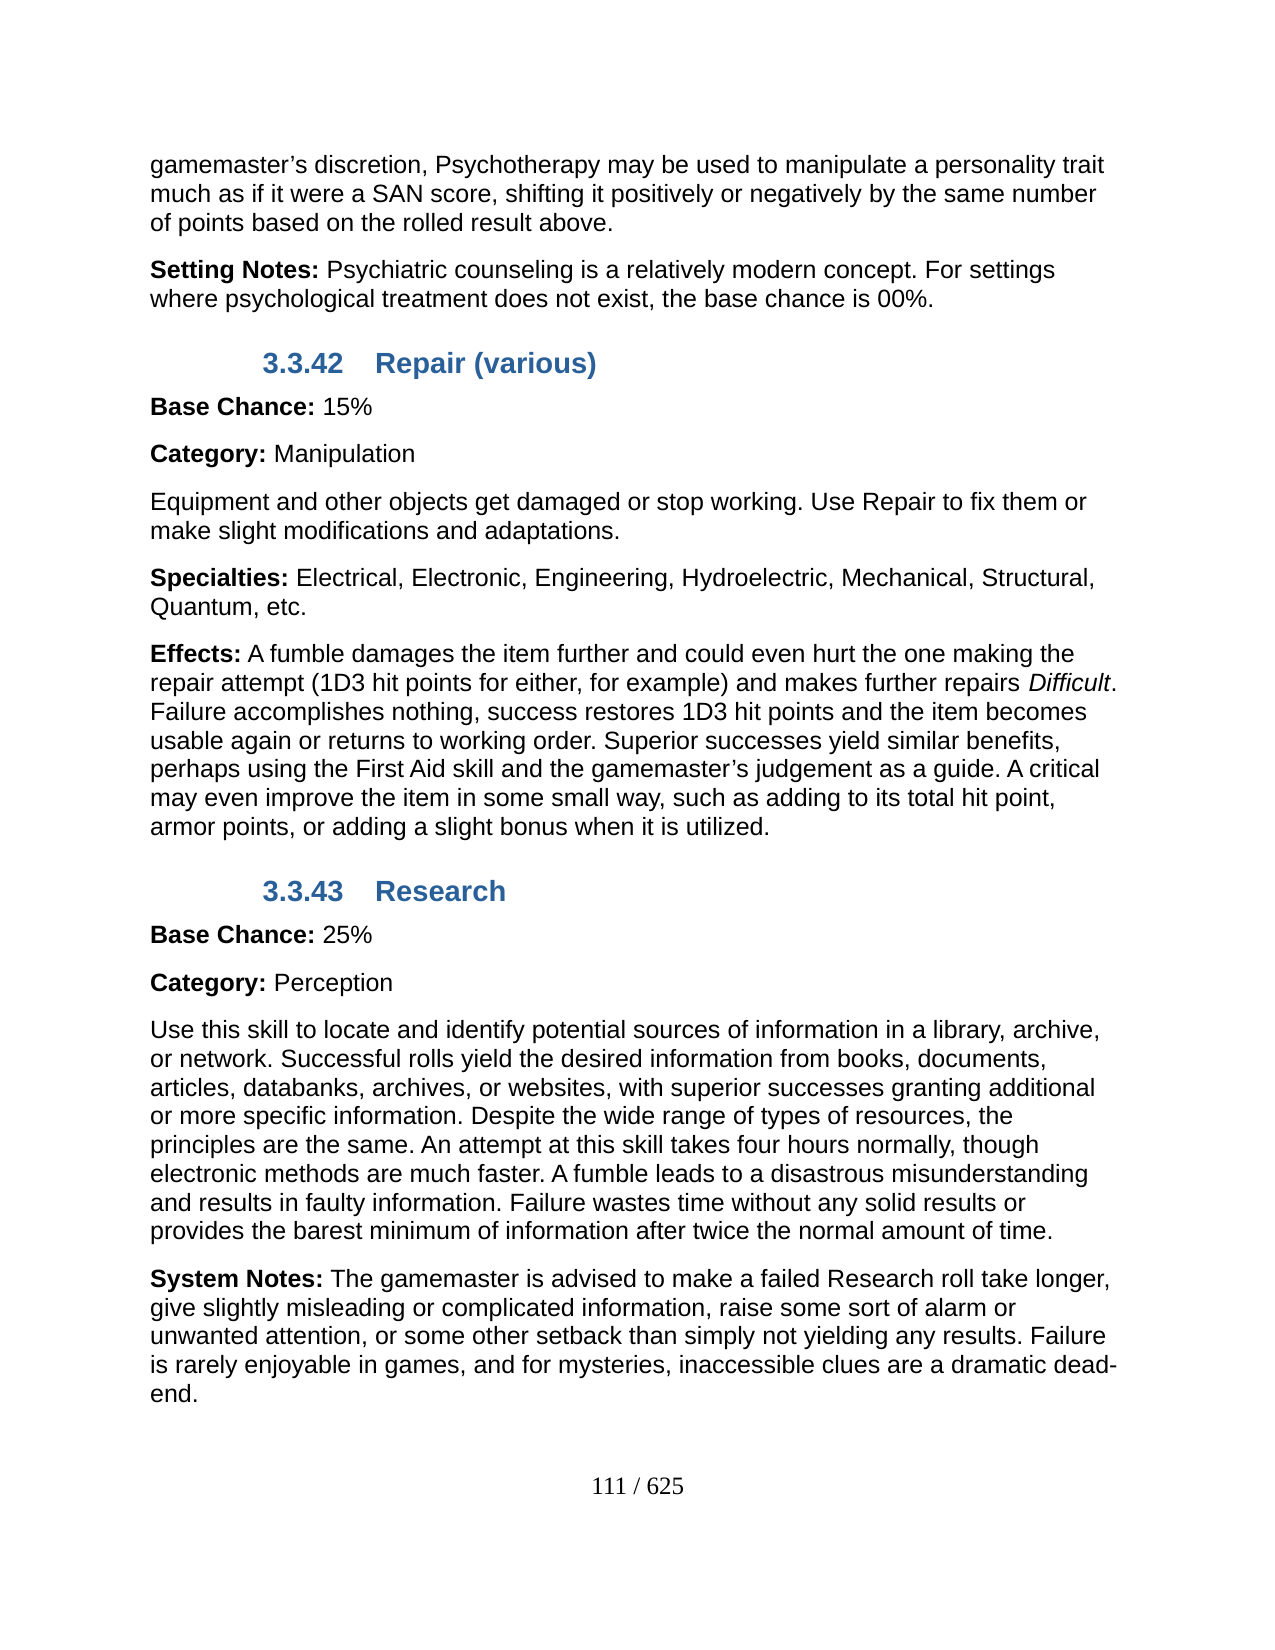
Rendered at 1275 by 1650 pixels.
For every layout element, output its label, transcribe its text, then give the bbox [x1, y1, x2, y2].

text Category: Perception [150, 967, 1125, 996]
subtitle Repair (various) [262, 346, 1125, 379]
text Effects: A fumble damages the item further and could even hurt the one making the repair attempt (1D3 hit points for either, for example) and makes further repairs Difficult. Failure accomplishes nothing, success restores 1D3 hit points and the item becomes usable again or returns to working order. Superior successes yield similar benefits, perhaps using the First Aid skill and the gamemaster’s judgement as a guide. A critical may even improve the item in some small way, such as adding to its total hit point, armor points, or adding a slight bonus when it is utilized. [150, 639, 1125, 841]
text Base Chance: 25% [150, 920, 1125, 949]
text Equipment and other objects get damaged or stop working. Use Repair to fix them or make slight modifications and adaptations. [150, 487, 1125, 544]
text Setting Notes: Psychiatric counseling is a relatively modern concept. For settings where psychological treatment does not exist, the base chance is 00%. [150, 255, 1125, 312]
text Use this skill to locate and identify potential sources of information in a library, archive, or network. Successful rolls yield the desired information from books, documents, articles, databanks, archives, or websites, with superior successes granting additional or more specific information. Despite the wide range of types of resources, the principles are the same. An attempt at this skill takes four hours normally, though electronic methods are much faster. A fumble leads to a disastrous misunderstanding and results in faulty information. Failure wastes time without any solid results or provides the barest minimum of information after twice the normal amount of time. [150, 1015, 1125, 1245]
subtitle Research [262, 874, 1125, 907]
text System Notes: The gamemaster is advised to make a failed Research roll take longer, give slightly misleading or complicated information, raise some sort of alarm or unwanted attention, or some other setback than simply not yielding any results. Failure is rarely enjoyable in games, and for mysteries, inaccessible clues are a dramatic dead-end. [150, 1264, 1125, 1407]
text Category: Manipulation [150, 439, 1125, 468]
text gamemaster’s discretion, Psychotherapy may be used to manipulate a personality trait much as if it were a SAN score, shifting it positively or negatively by the same number of points based on the rolled result above. [150, 150, 1125, 236]
text Base Chance: 15% [150, 392, 1125, 421]
text Specialties: Electrical, Electronic, Engineering, Hydroelectric, Mechanical, Structural, Quantum, etc. [150, 563, 1125, 621]
